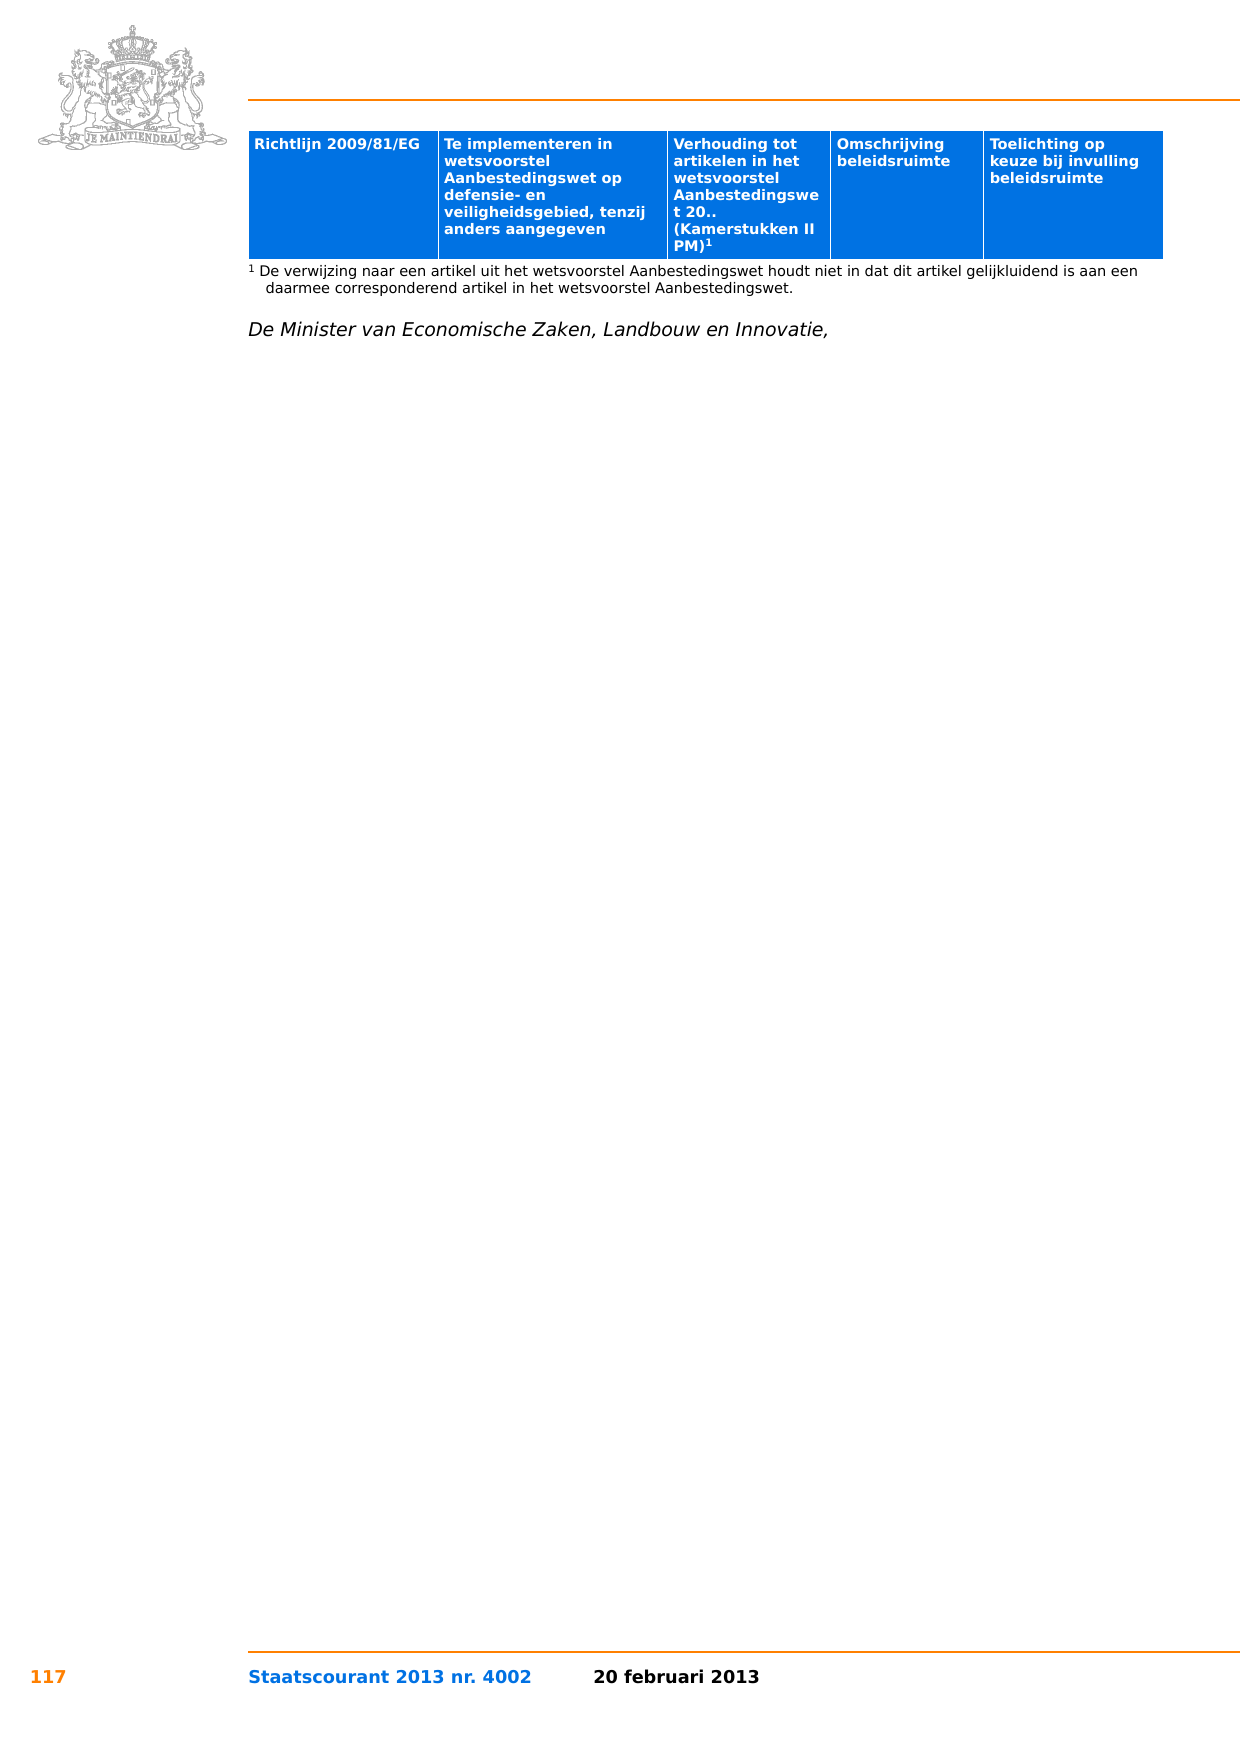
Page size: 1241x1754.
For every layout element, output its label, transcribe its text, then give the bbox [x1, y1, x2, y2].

table_cell 1 De verwijzing naar een artikel uit het wetsvoorstel Aanbestedingswet houdt niet in dat dit artikel gelijkluidend is aan een daarmee corresponderend artikel in het wetsvoorstel Aanbestedingswet. [248, 260, 1163, 297]
table_header Toelichting op keuze bij invulling beleidsruimte [984, 131, 1163, 259]
table_header Richtlijn 2009/81/EG [249, 131, 438, 259]
table_header Verhouding tot artikelen in het wetsvoorstel Aanbestedingswet 20.. (Kamerstukken II PM)1 [668, 131, 830, 259]
table_header Omschrijving beleidsruimte [831, 131, 983, 259]
table_header Te implementeren in wetsvoorstel Aanbestedingswet op defensie- en veiligheidsgebied, tenzij anders aangegeven [439, 131, 667, 259]
text De Minister van Economische Zaken, Landbouw en Innovatie, [248, 319, 1163, 341]
picture [38, 25, 227, 150]
